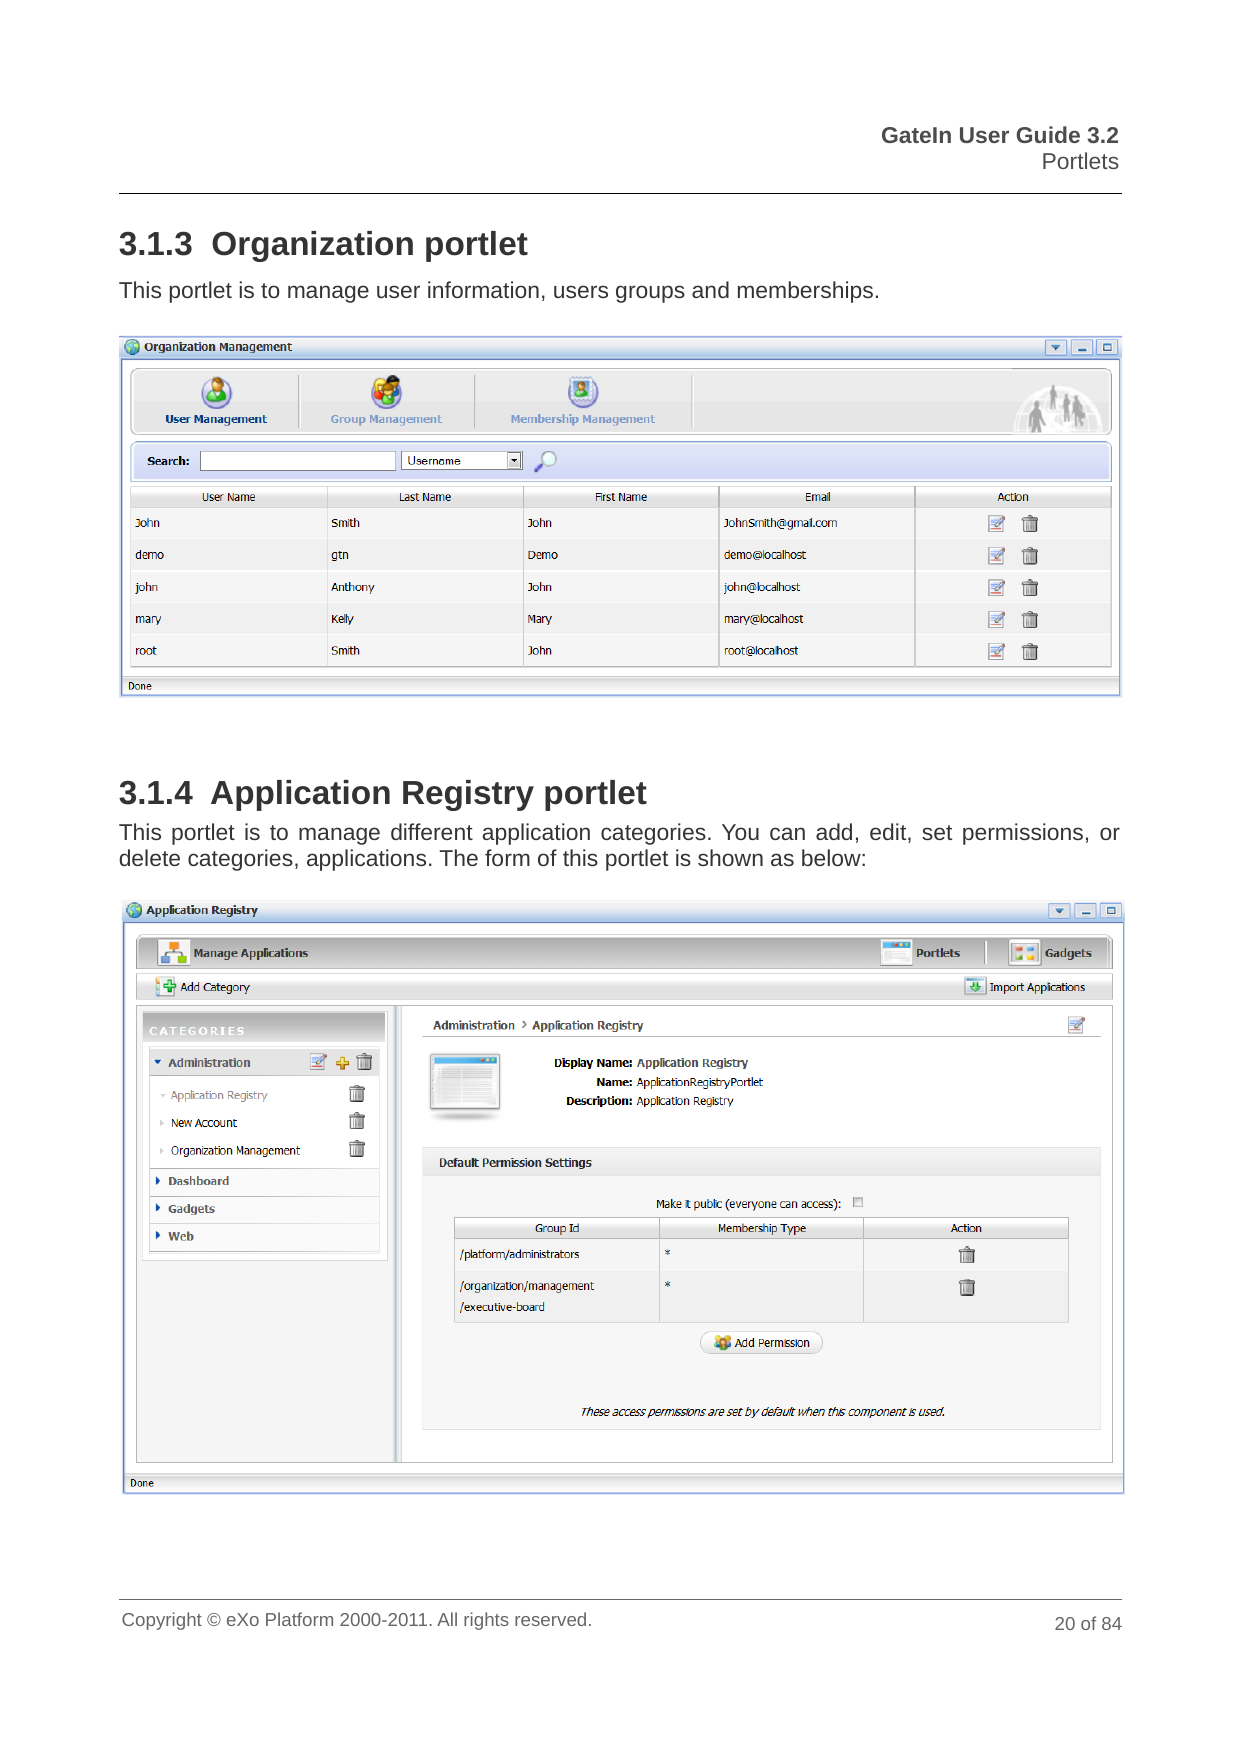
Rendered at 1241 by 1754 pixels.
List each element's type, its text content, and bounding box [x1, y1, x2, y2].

picture [118, 335, 1123, 698]
text This portlet is to manage different application categories. You can add, edit, set permissions, or delete categories, applications. The form of this portlet is shown as below: [118, 819, 1122, 871]
text This portlet is to manage user information, users groups and memberships. [118, 277, 1122, 303]
subtitle Application Registry portlet [118, 773, 1122, 811]
picture [121, 900, 1125, 1495]
subtitle Organization portlet [118, 223, 1122, 262]
